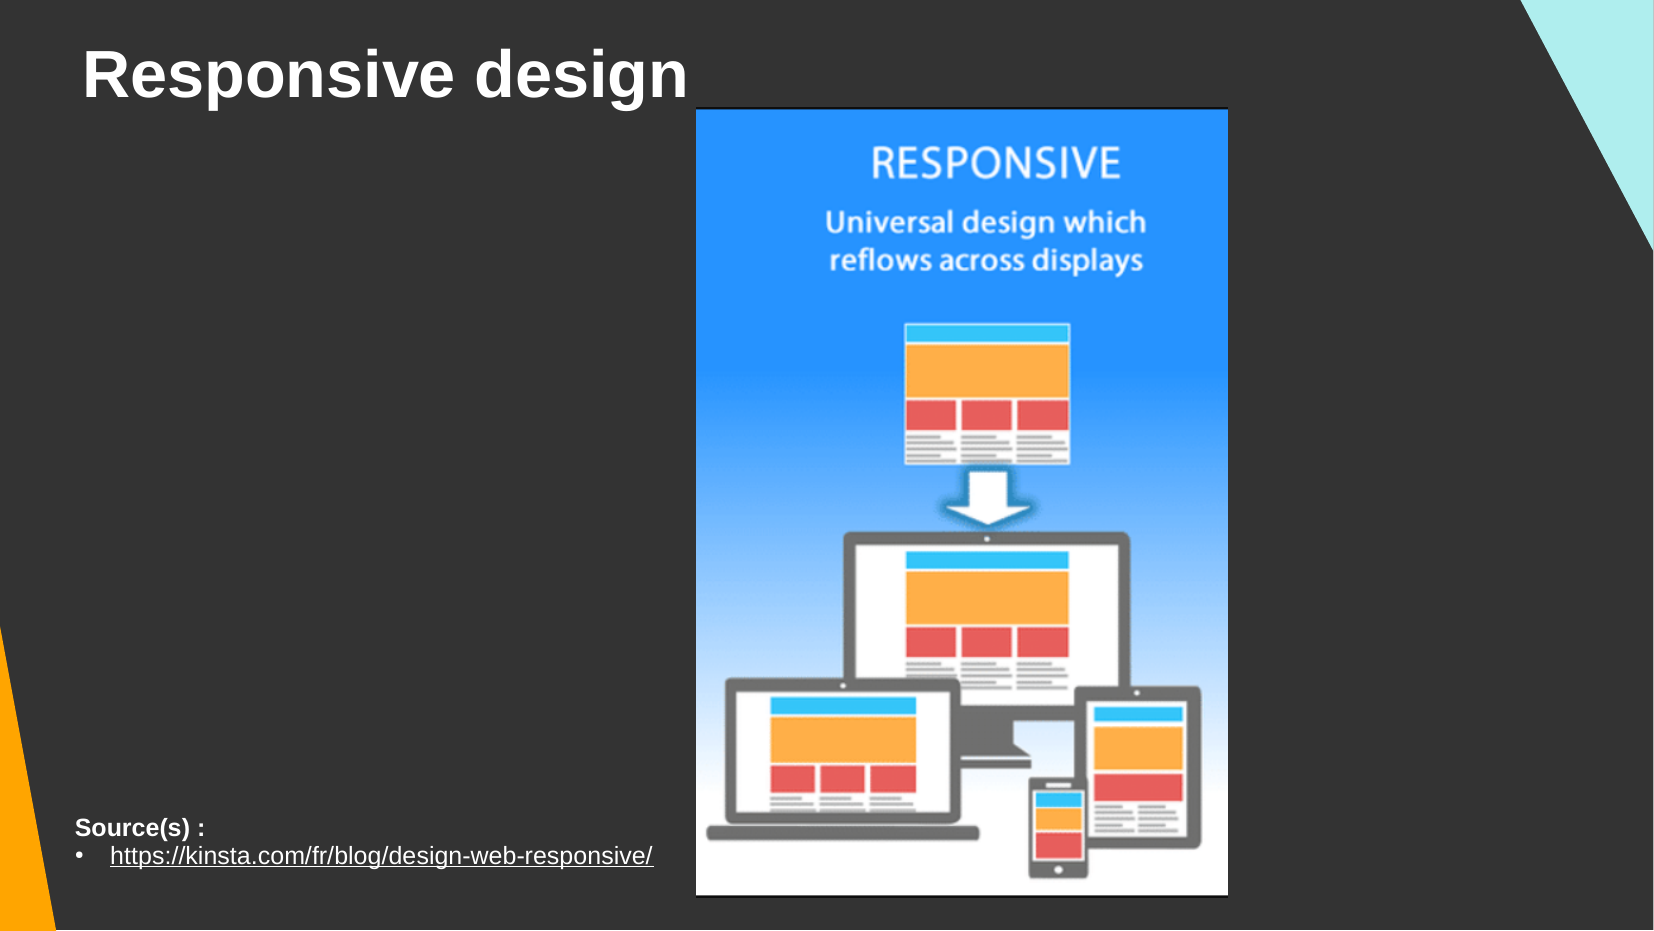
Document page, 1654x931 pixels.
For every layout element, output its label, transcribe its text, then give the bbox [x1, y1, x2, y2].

text_box [0, 626, 57, 931]
text_box Source(s) : https://kinsta.com/fr/blog/design-web-responsive/ [60, 806, 1546, 931]
title Responsive design [82, 37, 1571, 114]
picture [696, 107, 1228, 806]
text_box [1520, 0, 1654, 253]
